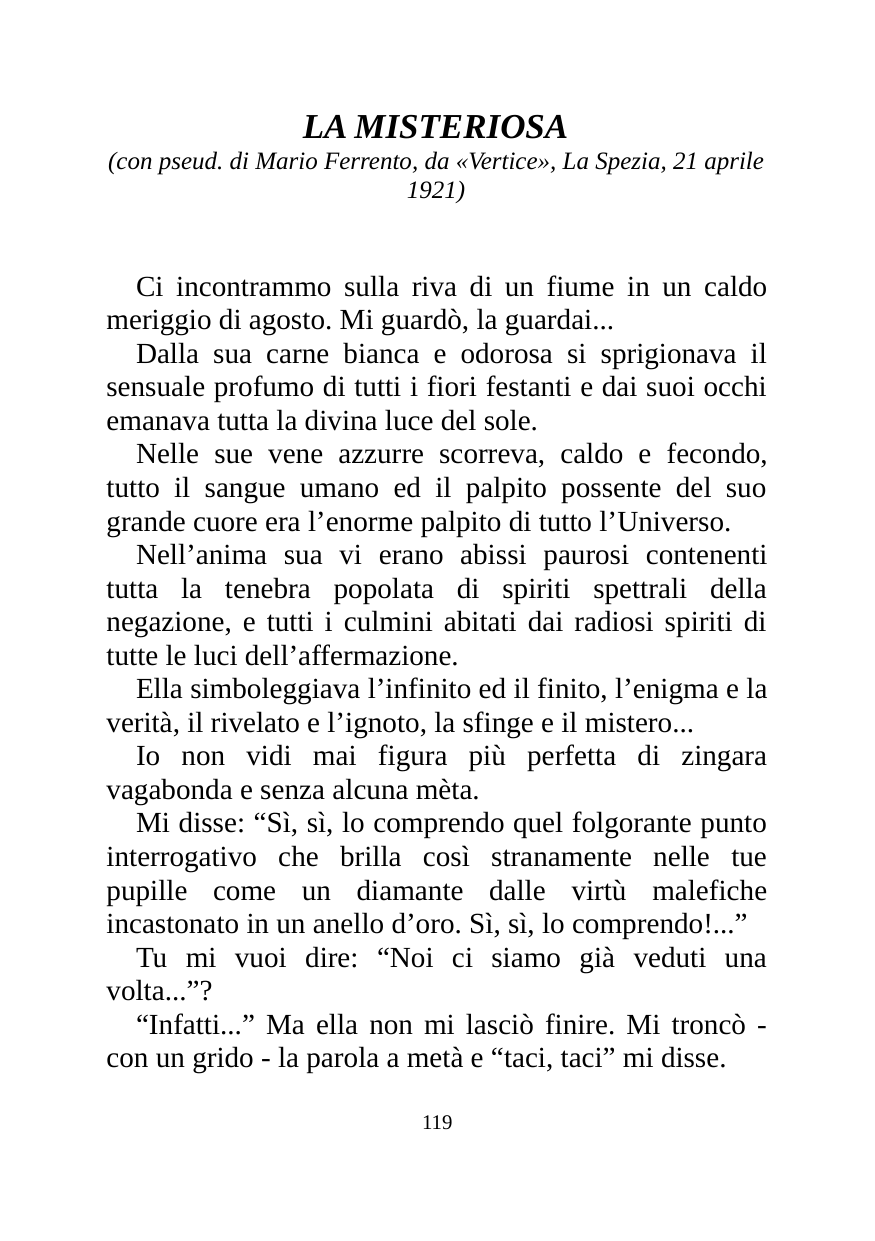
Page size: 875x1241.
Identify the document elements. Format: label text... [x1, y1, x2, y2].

text Dalla sua carne bianca e odorosa si sprigionava il sensuale profumo di tutti i fiori festanti e dai suoi occhi emanava tutta la divina luce del sole. [106, 336, 768, 437]
text Tu mi vuoi dire: “Noi ci siamo già veduti una volta...”? [106, 940, 768, 1007]
text Io non vidi mai figura più perfetta di zingara vagabonda e senza alcuna mèta. [106, 738, 768, 806]
text Ella simboleggiava l’infinito ed il finito, l’enigma e la verità, il rivelato e l’ignoto, la sfinge e il mistero... [106, 671, 768, 738]
text Mi disse: “Sì, sì, lo comprendo quel folgorante punto interrogativo che brilla così stranamente nelle tue pupille come un diamante dalle virtù malefiche incastonato in un anello d’oro. Sì, sì, lo comprendo!...” [106, 806, 768, 940]
text Nell’anima sua vi erano abissi paurosi contenenti tutta la tenebra popolata di spiriti spettrali della negazione, e tutti i culmini abitati dai radiosi spiriti di tutte le luci dell’affermazione. [106, 537, 768, 671]
text “Infatti...” Ma ella non mi lasciò finire. Mi troncò - con un grido - la parola a metà e “taci, taci” mi disse. [106, 1007, 768, 1074]
text Ci incontrammo sulla riva di un fiume in un caldo meriggio di agosto. Mi guardò, la guardai... [106, 269, 768, 336]
subtitle LA MISTERIOSA (con pseud. di Mario Ferrento, da «Vertice», La Spezia, 21 aprile 1921) [106, 106, 768, 204]
text Nelle sue vene azzurre scorreva, caldo e fecondo, tutto il sangue umano ed il palpito possente del suo grande cuore era l’enorme palpito di tutto l’Universo. [106, 437, 768, 537]
